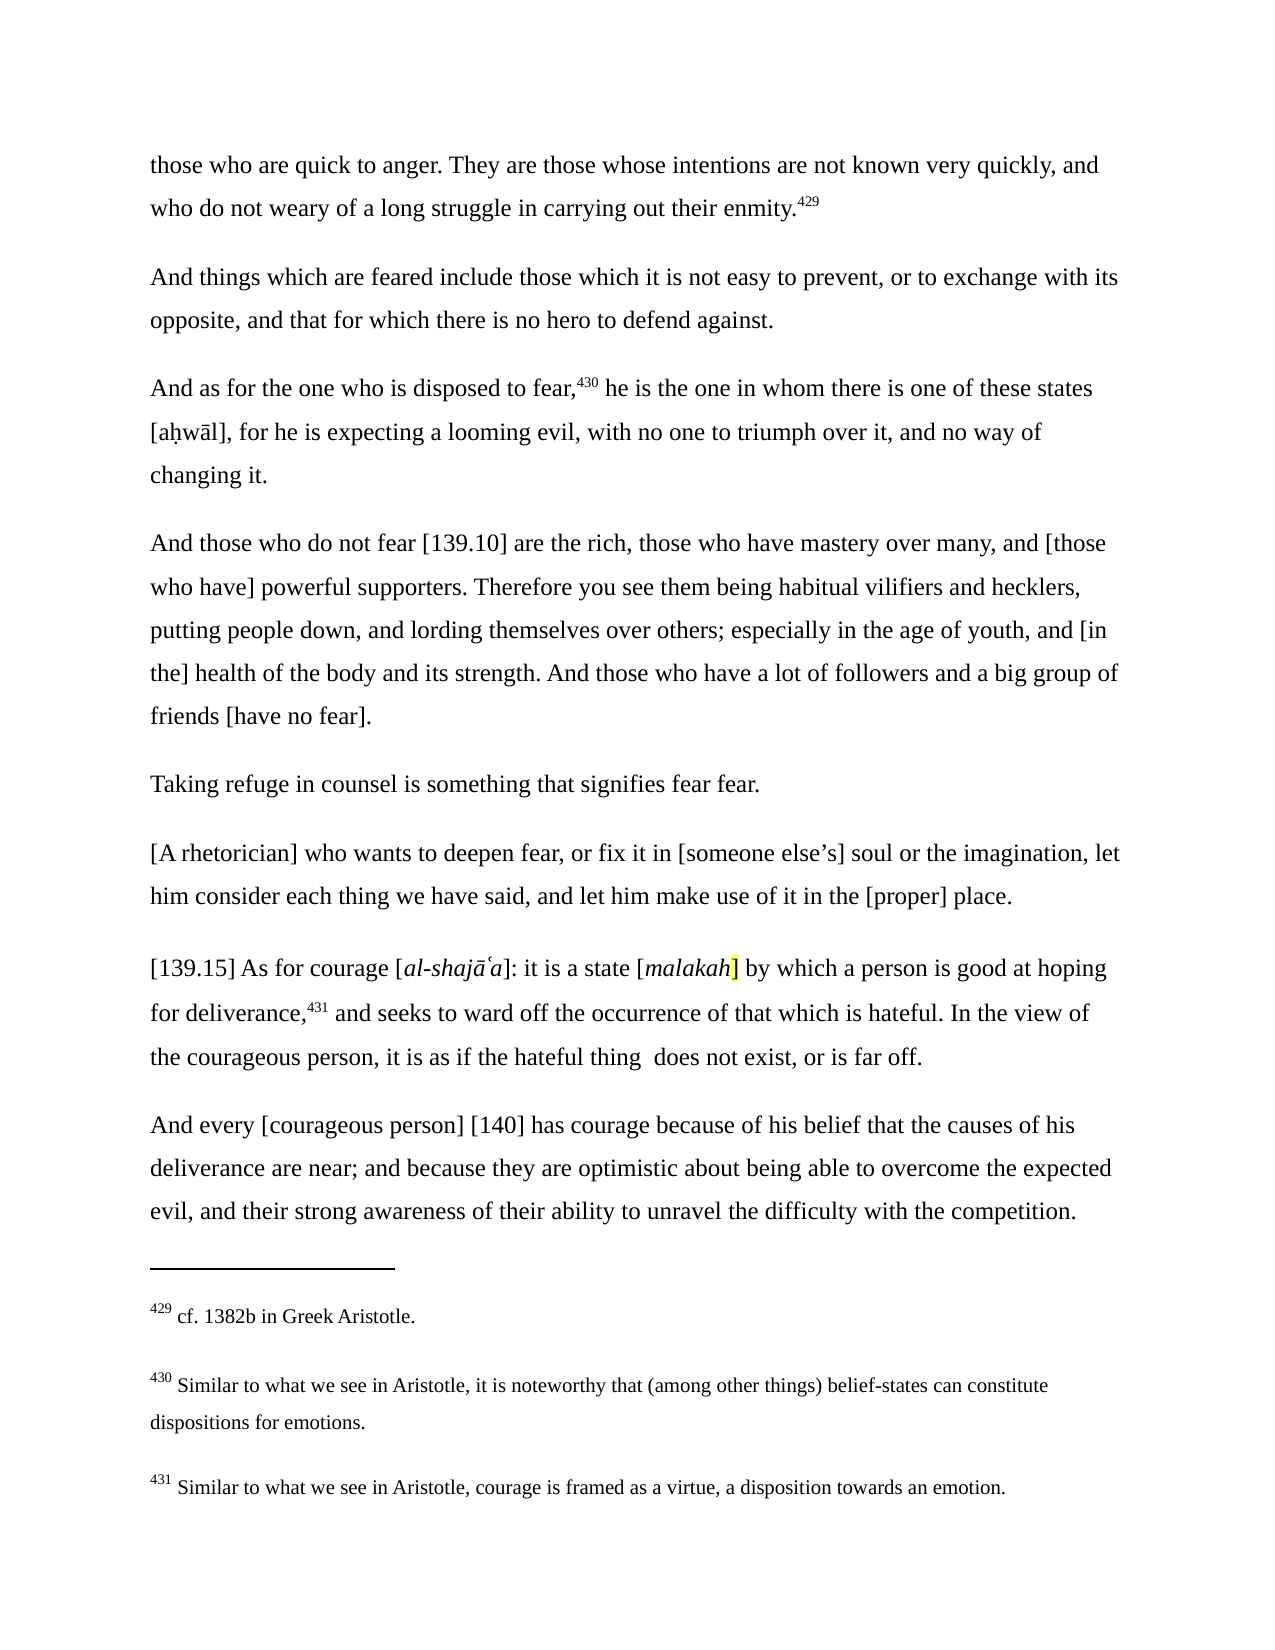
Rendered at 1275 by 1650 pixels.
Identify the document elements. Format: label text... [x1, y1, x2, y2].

text And every [courageous person] [140] has courage because of his belief that the causes of his deliverance are near; and because they are optimistic about being able to overcome the expected evil, and their strong awareness of their ability to unravel the difficulty with the competition. [150, 1110, 1125, 1225]
text And those who do not fear [139.10] are the rich, those who have mastery over many, and [those who have] powerful supporters. Therefore you see them being habitual vilifiers and hecklers, putting people down, and lording themselves over others; especially in the age of youth, and [in the] health of the body and its strength. And those who have a lot of followers and a big group of friends [have no fear]. [150, 528, 1125, 730]
text Similar to what we see in Aristotle, it is noteworthy that (among other things) belief-states can constitute dispositions for emotions. [150, 1369, 1125, 1434]
text [139.15] As for courage [al-shajāʿa]: it is a state [malakah] by which a person is good at hoping for deliverance, and seeks to ward off the occurrence of that which is hateful. In the view of the courageous person, it is as if the hateful thing does not exist, or is far off. [150, 950, 1125, 1070]
text those who are quick to anger. They are those whose intentions are not known very quickly, and who do not weary of a long struggle in carrying out their enmity. [150, 150, 1125, 222]
text cf. 1382b in Greek Aristotle. [150, 1300, 1125, 1329]
text And as for the one who is disposed to fear, he is the one in whom there is one of these states [aḥwāl], for he is expecting a looming evil, with no one to triumph over it, and no way of changing it. [150, 373, 1125, 488]
text Similar to what we see in Aristotle, courage is framed as a virtue, a disposition towards an emotion. [150, 1471, 1125, 1500]
text Taking refuge in counsel is something that signifies fear fear. [150, 769, 1125, 798]
text And things which are feared include those which it is not easy to prevent, or to exchange with its opposite, and that for which there is no hero to defend against. [150, 262, 1125, 334]
text [A rhetorician] who wants to deepen fear, or fix it in [someone else’s] soul or the imagination, let him consider each thing we have said, and let him make use of it in the [proper] place. [150, 838, 1125, 910]
